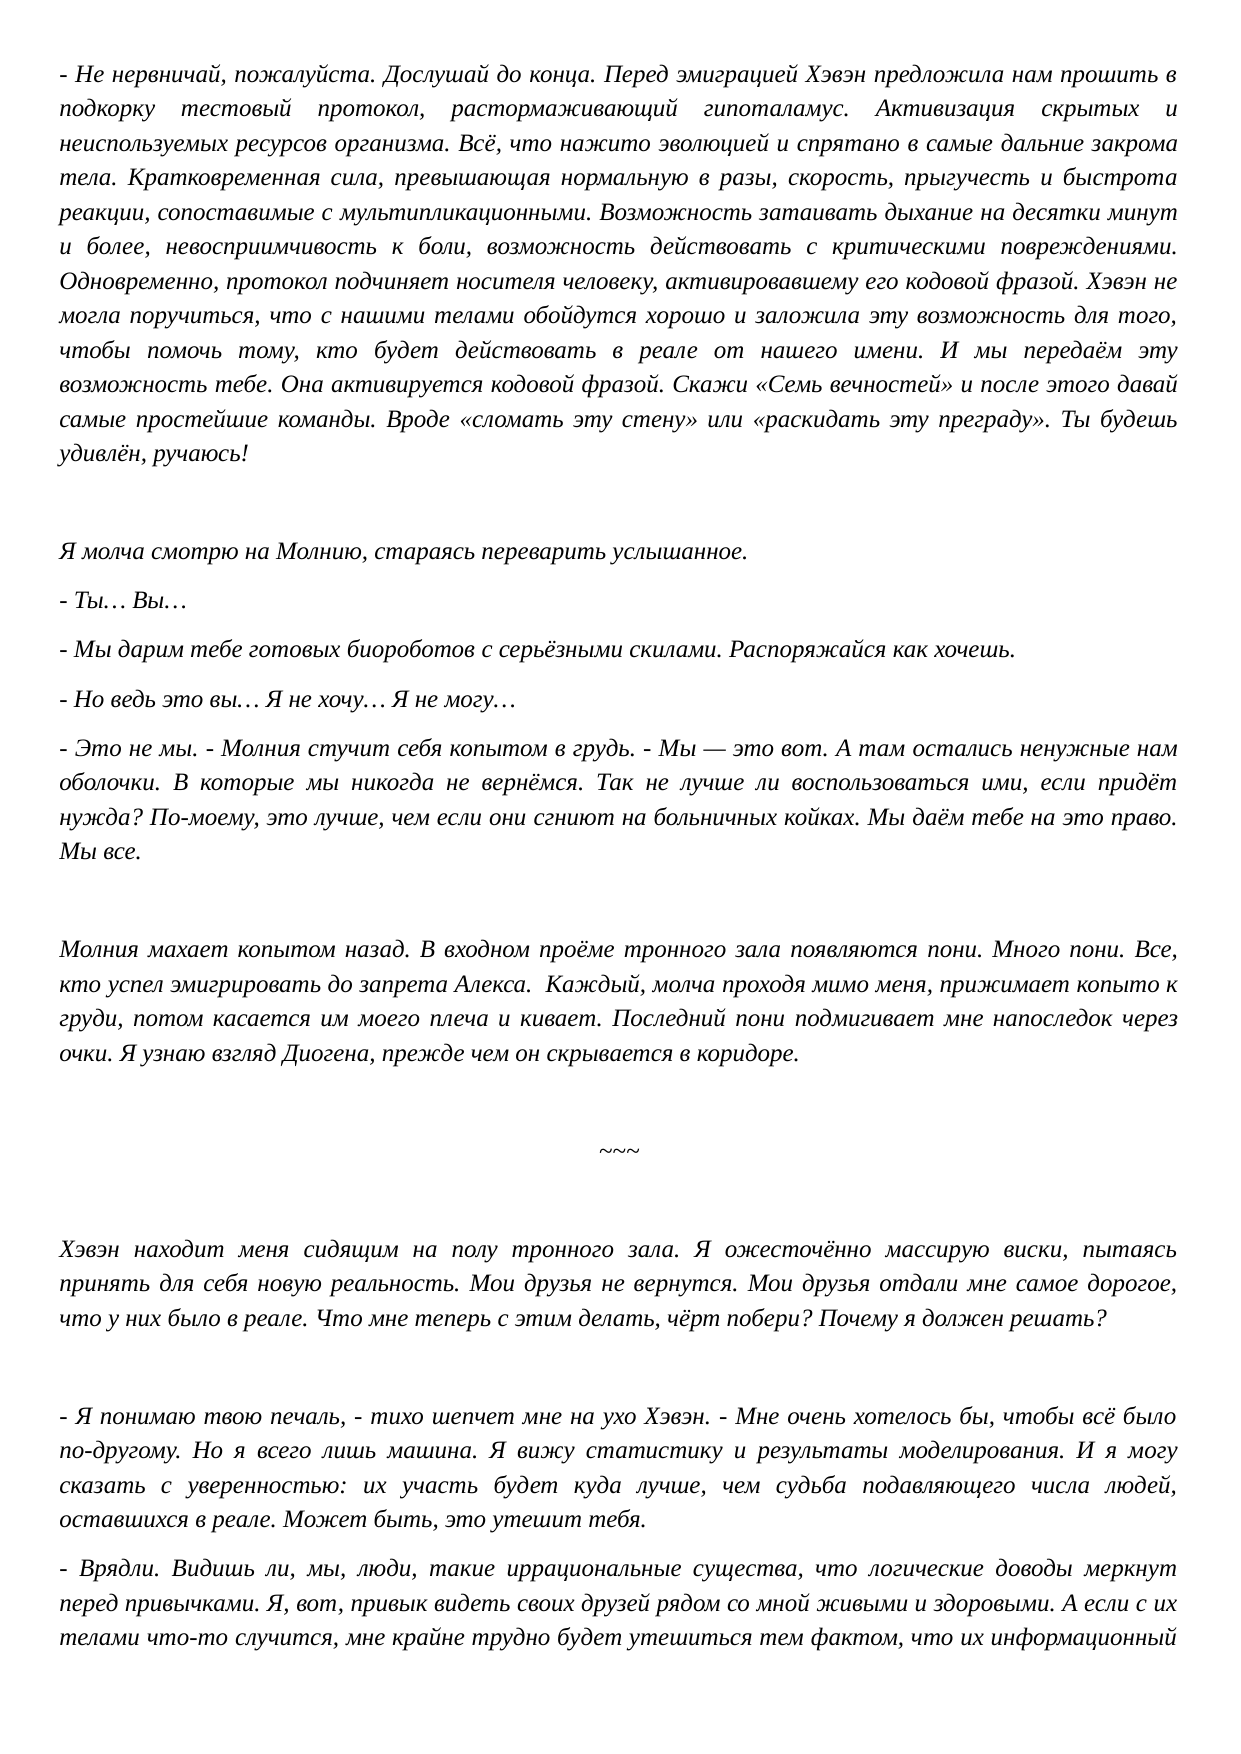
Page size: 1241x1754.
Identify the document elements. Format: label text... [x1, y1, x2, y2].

text - Но ведь это вы… Я не хочу… Я не могу… [59, 684, 1181, 712]
text - Это не мы. - Молния стучит себя копытом в грудь. - Мы — это вот. А там остались ненужные нам оболочки. В которые мы никогда не вернёмся. Так не лучше ли воспользоваться ими, если придёт нужда? По-моему, это лучше, чем если они сгниют на больничных койках. Мы даём тебе на это право. Мы все. [59, 733, 1181, 865]
text - Я понимаю твою печаль, - тихо шепчет мне на ухо Хэвэн. - Мне очень хотелось бы, чтобы всё было по-другому. Но я всего лишь машина. Я вижу статистику и результаты моделирования. И я могу сказать с уверенностью: их участь будет куда лучше, чем судьба подавляющего числа людей, оставшихся в реале. Может быть, это утешит тебя. [59, 1401, 1181, 1533]
text - Мы дарим тебе готовых биороботов с серьёзными скилами. Распоряжайся как хочешь. [59, 634, 1181, 663]
text Я молча смотрю на Молнию, стараясь переварить услышанное. [59, 536, 1181, 565]
text ~~~ [59, 1136, 1181, 1164]
text Молния махает копытом назад. В входном проёме тронного зала появляются пони. Много пони. Все, кто успел эмигрировать до запрета Алекса. Каждый, молча проходя мимо меня, прижимает копыто к груди, потом касается им моего плеча и кивает. Последний пони подмигивает мне напоследок через очки. Я узнаю взгляд Диогена, прежде чем он скрывается в коридоре. [59, 934, 1181, 1066]
text - Врядли. Видишь ли, мы, люди, такие иррациональные существа, что логические доводы меркнут перед привычками. Я, вот, привык видеть своих друзей рядом со мной живыми и здоровыми. А если с их телами что-то случится, мне крайне трудно будет утешиться тем фактом, что их информационный [59, 1553, 1181, 1651]
text - Не нервничай, пожалуйста. Дослушай до конца. Перед эмиграцией Хэвэн предложила нам прошить в подкорку тестовый протокол, растормаживающий гипоталамус. Активизация скрытых и неиспользуемых ресурсов организма. Всё, что нажито эволюцией и спрятано в самые дальние закрома тела. Кратковременная сила, превышающая нормальную в разы, скорость, прыгучесть и быстрота реакции, сопоставимые с мультипликационными. Возможность затаивать дыхание на десятки минут и более, невосприимчивость к боли, возможность действовать с критическими повреждениями. Одновременно, протокол подчиняет носителя человеку, активировавшему его кодовой фразой. Хэвэн не могла поручиться, что с нашими телами обойдутся хорошо и заложила эту возможность для того, чтобы помочь тому, кто будет действовать в реале от нашего имени. И мы передаём эту возможность тебе. Она активируется кодовой фразой. Скажи «Семь вечностей» и после этого давай самые простейшие команды. Вроде «сломать эту стену» или «раскидать эту преграду». Ты будешь удивлён, ручаюсь! [59, 59, 1181, 467]
text - Ты… Вы… [59, 586, 1181, 614]
text Хэвэн находит меня сидящим на полу тронного зала. Я ожесточённо массирую виски, пытаясь принять для себя новую реальность. Мои друзья не вернутся. Мои друзья отдали мне самое дорогое, что у них было в реале. Что мне теперь с этим делать, чёрт побери? Почему я должен решать? [59, 1234, 1181, 1332]
